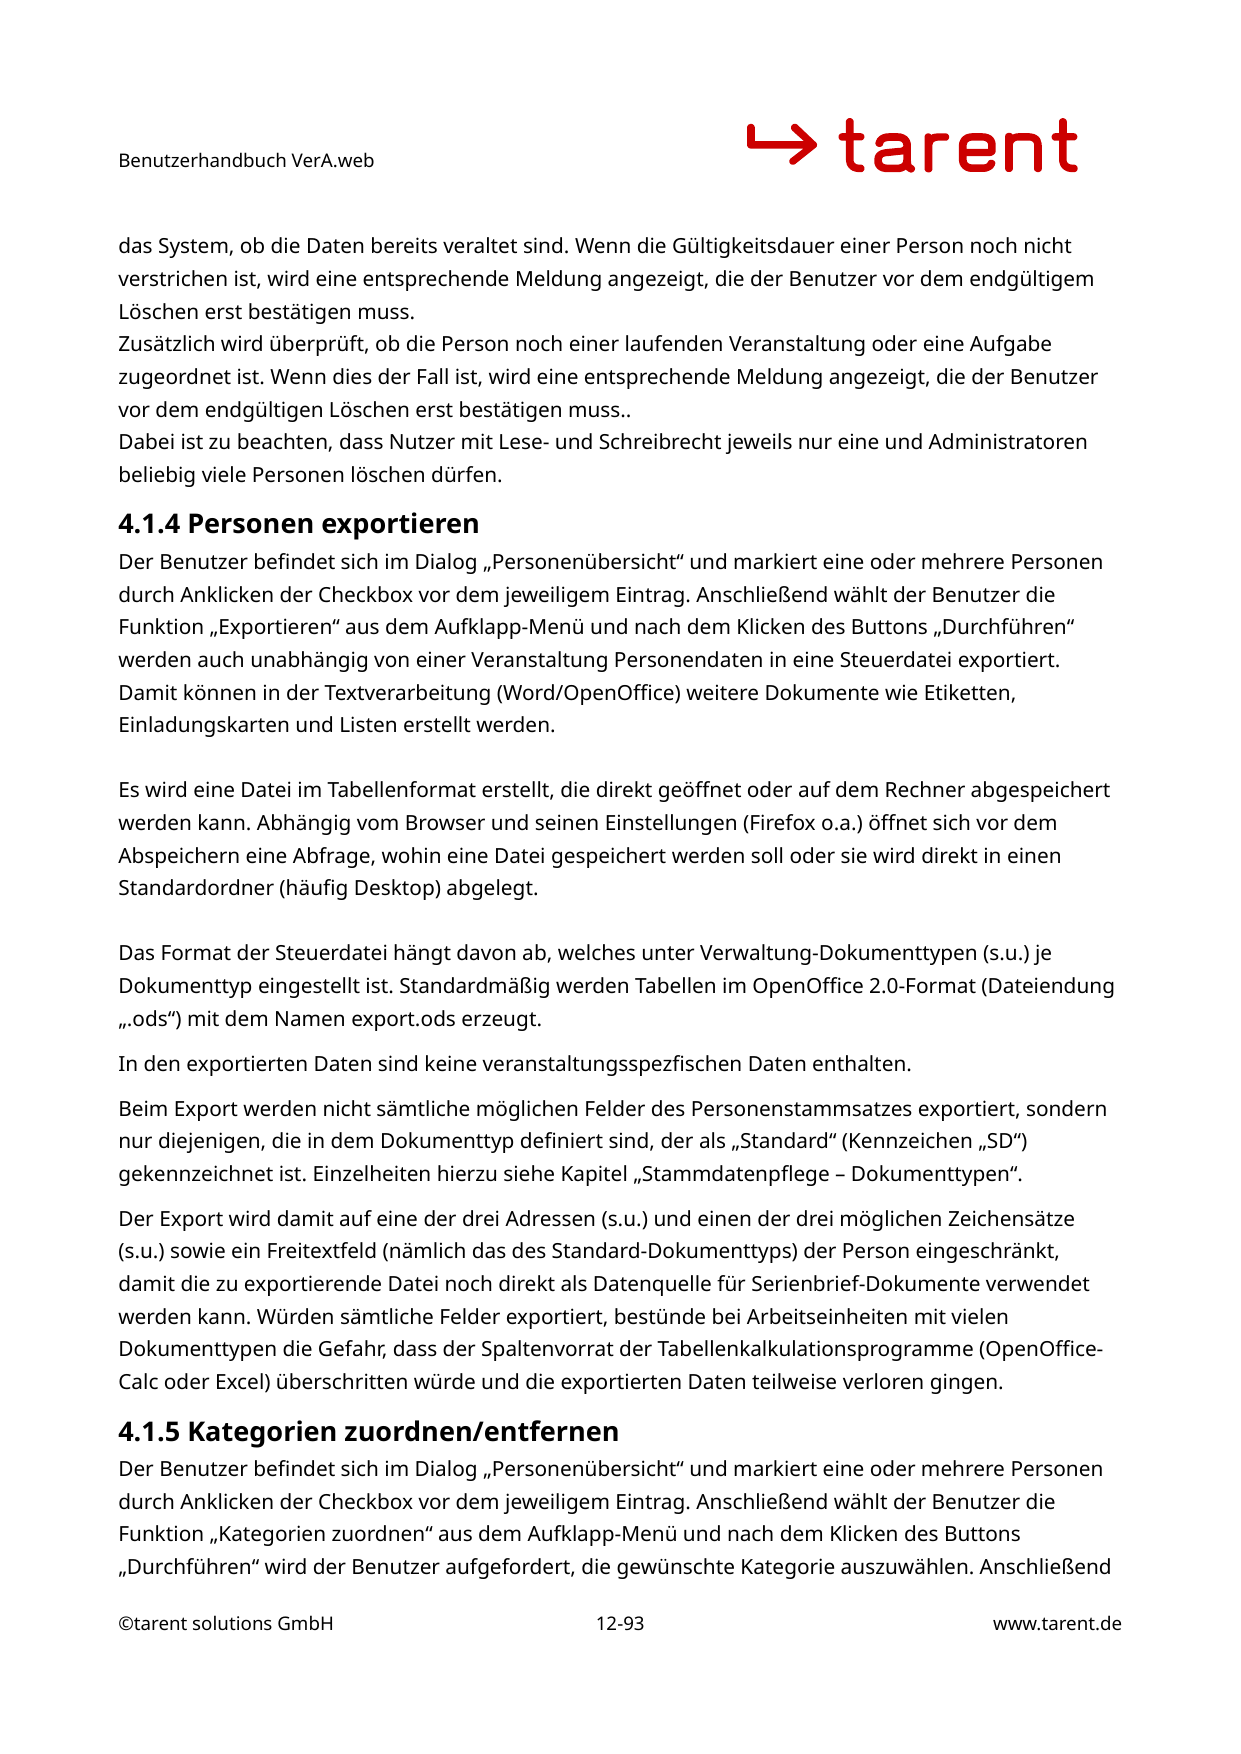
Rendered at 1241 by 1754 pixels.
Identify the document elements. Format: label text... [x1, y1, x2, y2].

subtitle Personen exportieren [118, 505, 1122, 542]
text Zusätzlich wird überprüft, ob die Person noch einer laufenden Veranstaltung oder eine Aufgabe zugeordnet ist. Wenn dies der Fall ist, wird eine entsprechende Meldung angezeigt, die der Benutzer vor dem endgültigen Löschen erst bestätigen muss.. [118, 329, 1122, 423]
text Der Benutzer befindet sich im Dialog „Personenübersicht“ und markiert eine oder mehrere Personen durch Anklicken der Checkbox vor dem jeweiligem Eintrag. Anschließend wählt der Benutzer die Funktion „Kategorien zuordnen“ aus dem Aufklapp-Menü und nach dem Klicken des Buttons „Durchführen“ wird der Benutzer aufgefordert, die gewünschte Kategorie auszuwählen. Anschließend [118, 1454, 1122, 1581]
text In den exportierten Daten sind keine veranstaltungsspezfischen Daten enthalten. [118, 1049, 1122, 1077]
text Dabei ist zu beachten, dass Nutzer mit Lese- und Schreibrecht jeweils nur eine und Administratoren beliebig viele Personen löschen dürfen. [118, 427, 1122, 488]
text Es wird eine Datei im Tabellenformat erstellt, die direkt geöffnet oder auf dem Rechner abgespeichert werden kann. Abhängig vom Browser und seinen Einstellungen (Firefox o.a.) öffnet sich vor dem Abspeichern eine Abfrage, wohin eine Datei gespeichert werden soll oder sie wird direkt in einen Standardordner (häufig Desktop) abgelegt. [118, 776, 1122, 902]
text Der Export wird damit auf eine der drei Adressen (s.u.) und einen der drei möglichen Zeichensätze (s.u.) sowie ein Freitextfeld (nämlich das des Standard-Dokumenttyps) der Person eingeschränkt, damit die zu exportierende Datei noch direkt als Datenquelle für Serienbrief-Dokumente verwendet werden kann. Würden sämtliche Felder exportiert, bestünde bei Arbeitseinheiten mit vielen Dokumenttypen die Gefahr, dass der Spaltenvorrat der Tabellenkalkulationsprogramme (OpenOffice-Calc oder Excel) überschritten würde und die exportierten Daten teilweise verloren gingen. [118, 1204, 1122, 1395]
text Beim Export werden nicht sämtliche möglichen Felder des Personenstammsatzes exportiert, sondern nur diejenigen, die in dem Dokumenttyp definiert sind, der als „Standard“ (Kennzeichen „SD“) gekennzeichnet ist. Einzelheiten hierzu siehe Kapitel „Stammdatenpflege – Dokumenttypen“. [118, 1094, 1122, 1187]
text das System, ob die Daten bereits veraltet sind. Wenn die Gültigkeitsdauer einer Person noch nicht verstrichen ist, wird eine entsprechende Meldung angezeigt, die der Benutzer vor dem endgültigem Löschen erst bestätigen muss. [118, 232, 1122, 325]
subtitle Kategorien zuordnen/entfernen [118, 1412, 1122, 1449]
text Der Benutzer befindet sich im Dialog „Personenübersicht“ und markiert eine oder mehrere Personen durch Anklicken der Checkbox vor dem jeweiligem Eintrag. Anschließend wählt der Benutzer die Funktion „Exportieren“ aus dem Aufklapp-Menü und nach dem Klicken des Buttons „Durchführen“ werden auch unabhängig von einer Veranstaltung Personendaten in eine Steuerdatei exportiert. Damit können in der Textverarbeitung (Word/OpenOffice) weitere Dokumente wie Etiketten, Einladungskarten und Listen erstellt werden. [118, 547, 1122, 739]
text Das Format der Steuerdatei hängt davon ab, welches unter Verwaltung-Dokumenttypen (s.u.) je Dokumenttyp eingestellt ist. Standardmäßig werden Tabellen im OpenOffice 2.0-Format (Dateiendung „.ods“) mit dem Namen export.ods erzeugt. [118, 938, 1122, 1032]
